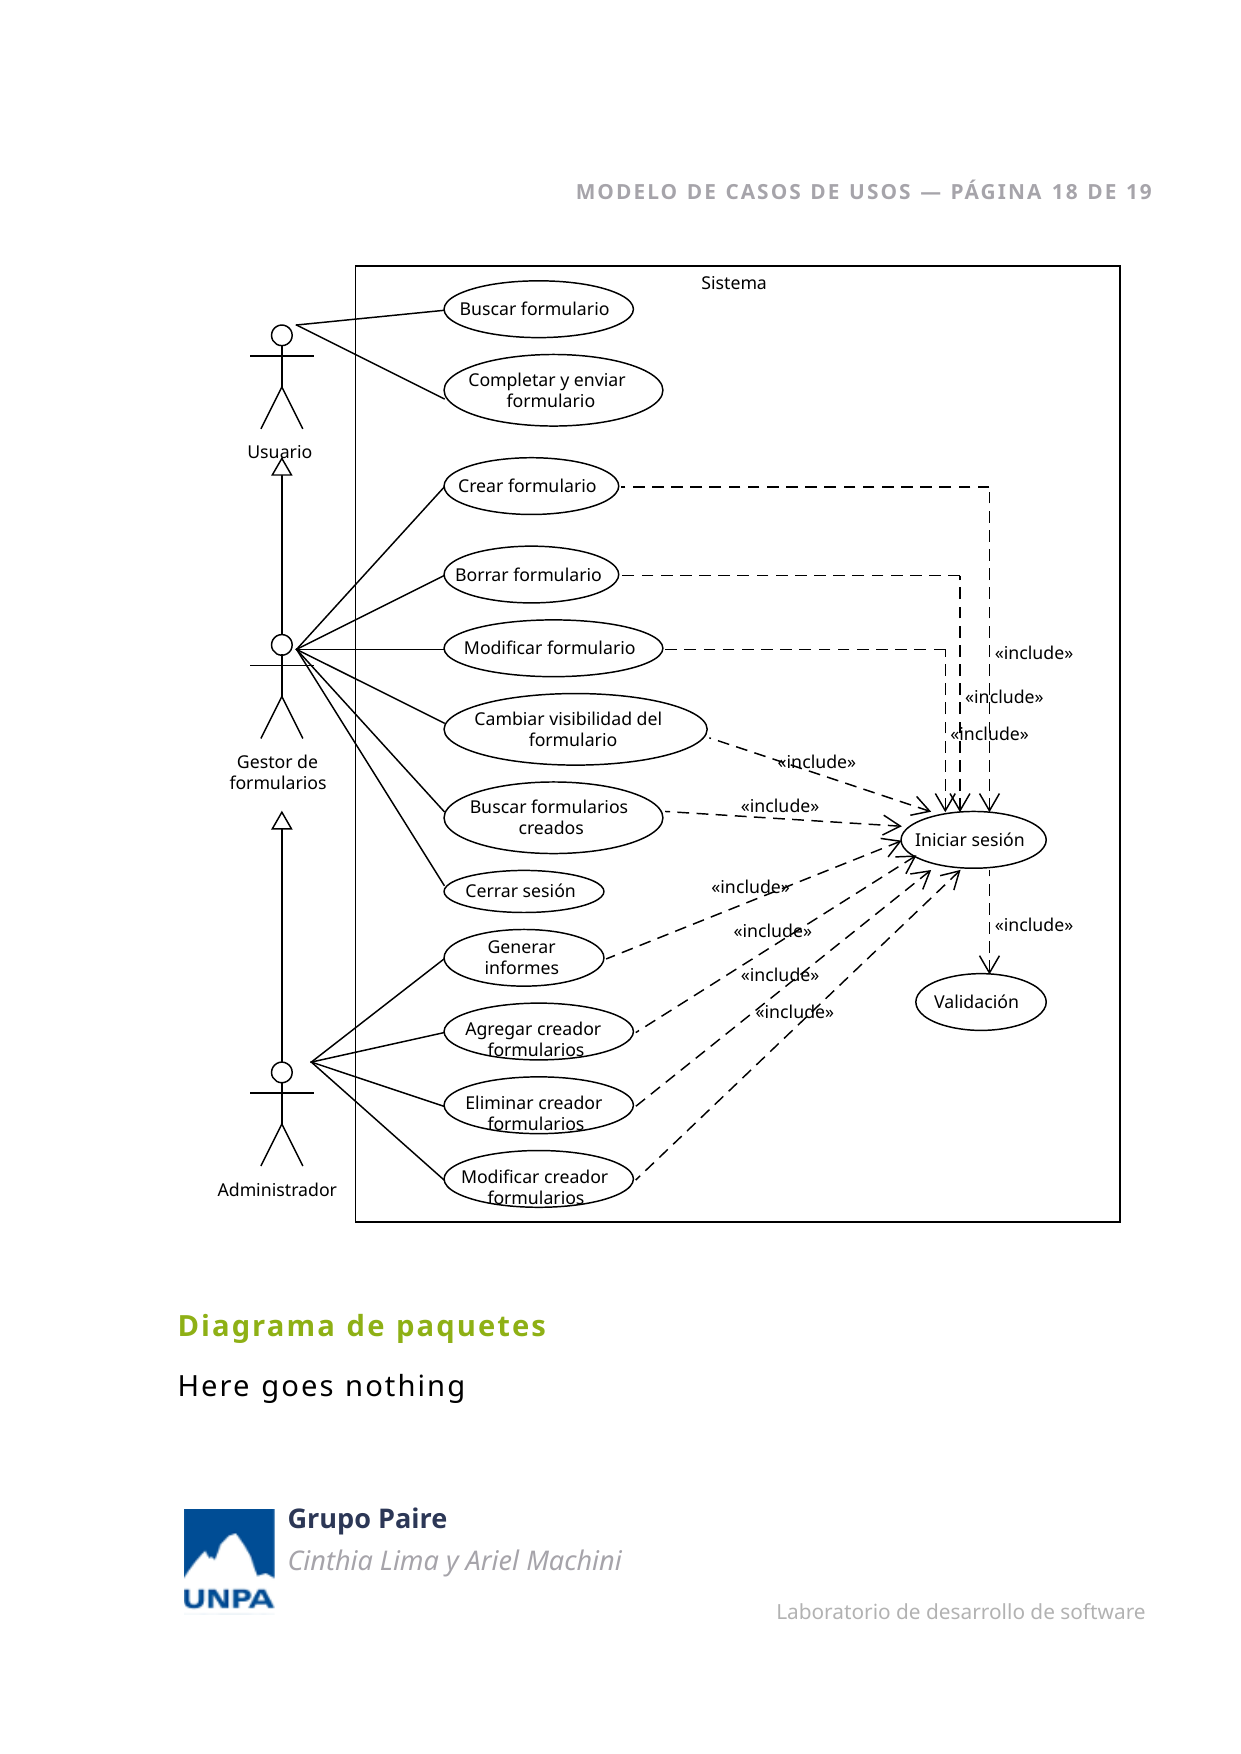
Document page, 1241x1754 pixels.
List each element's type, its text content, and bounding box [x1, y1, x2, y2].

text Diagrama de paquetes [177, 1305, 1152, 1345]
text Here goes nothing [177, 1365, 1152, 1404]
picture [184, 1509, 275, 1615]
